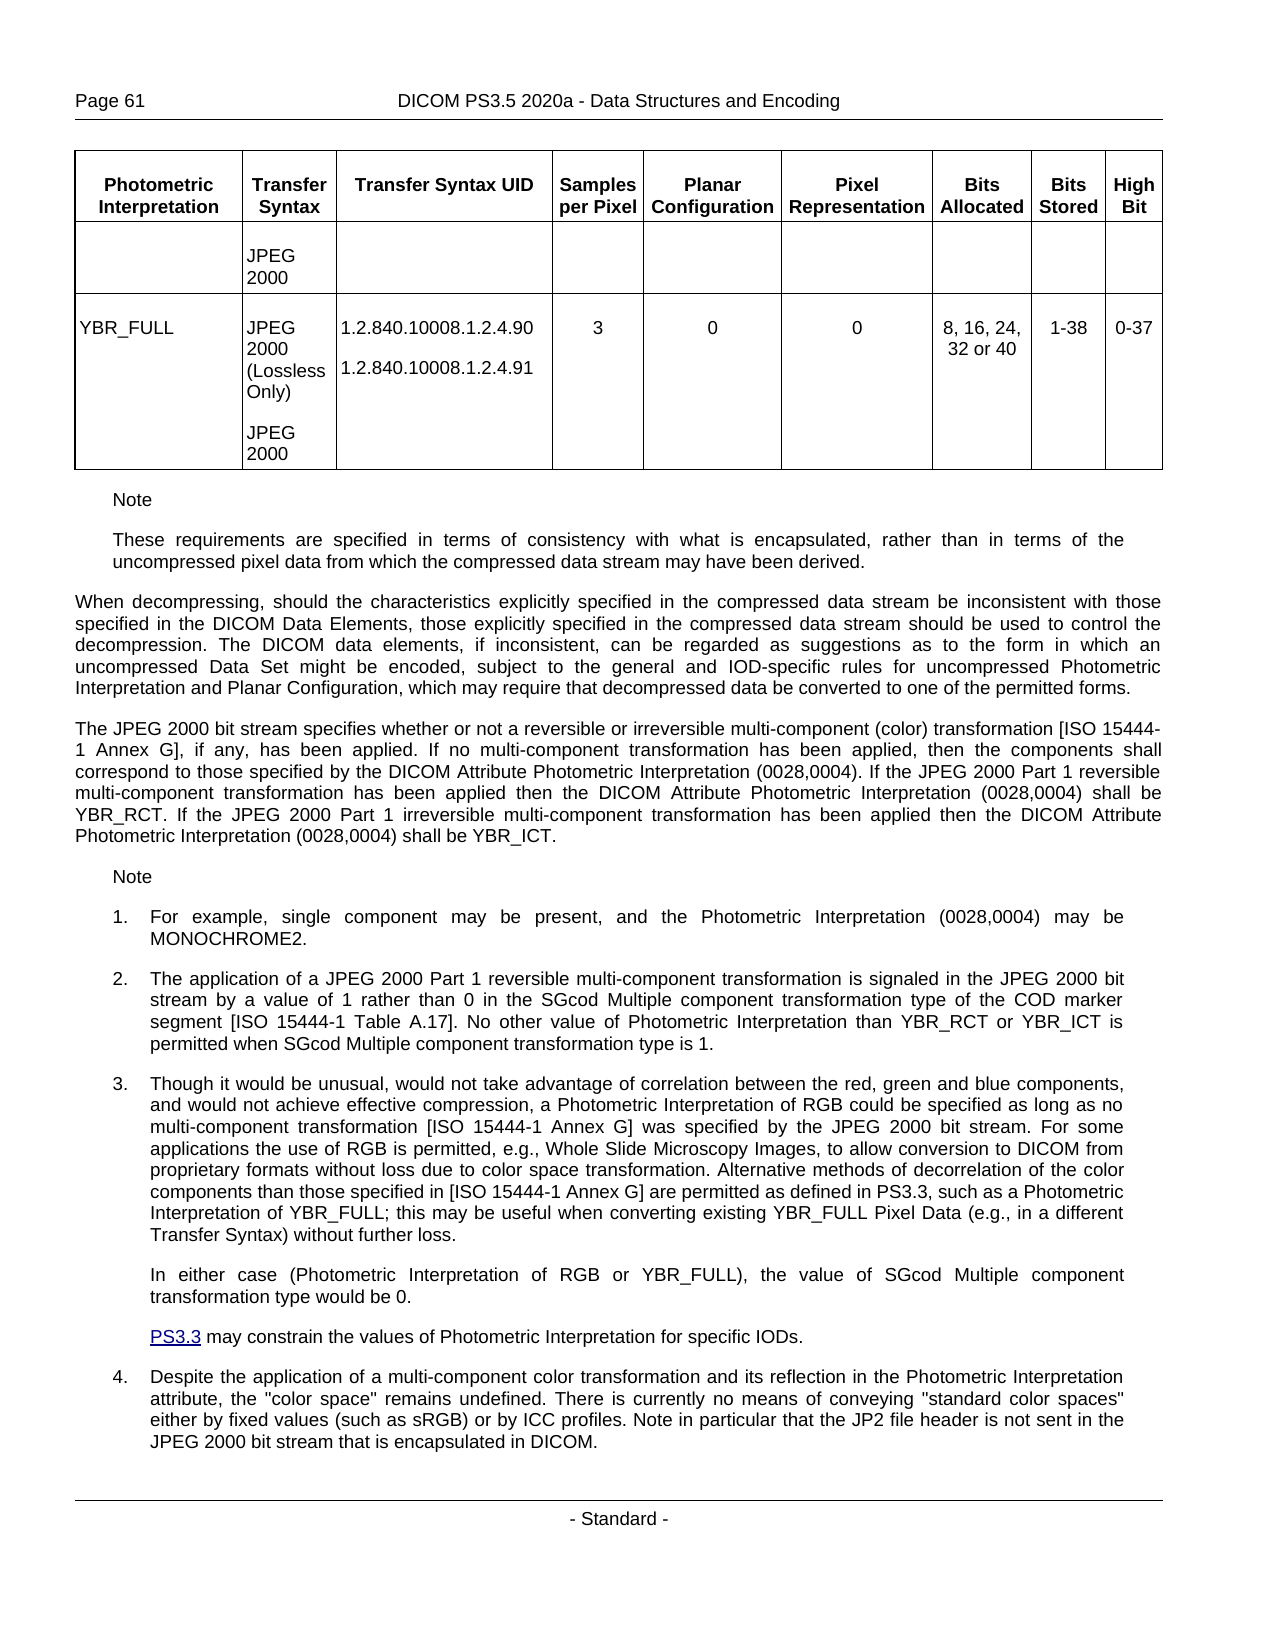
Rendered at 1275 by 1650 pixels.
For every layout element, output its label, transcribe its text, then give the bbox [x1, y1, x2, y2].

text In either case (Photometric Interpretation of RGB or YBR_FULL), the value of SGcod Multiple component transformation type would be 0. [150, 1264, 1125, 1307]
table_cell [933, 222, 1031, 292]
table_cell 1-38 [1032, 294, 1105, 469]
table_cell YBR_FULL [76, 294, 242, 469]
table_cell 0-37 [1106, 294, 1162, 469]
table_header Planar Configuration [644, 151, 781, 221]
table_cell [337, 222, 552, 292]
table_header Photometric Interpretation [76, 151, 242, 221]
table_cell 3 [553, 294, 643, 469]
table_header Transfer Syntax [243, 151, 336, 221]
text 2. The application of a JPEG 2000 Part 1 reversible multi-component transformation is signaled in the JPEG 2000 bit stream by a value of 1 rather than 0 in the SGcod Multiple component transformation type of the COD marker segment [ISO 15444-1 Table A.17]. No other value of Photometric Interpretation than YBR_RCT or YBR_ICT is permitted when SGcod Multiple component transformation type is 1. [112, 968, 1125, 1054]
text The JPEG 2000 bit stream specifies whether or not a reversible or irreversible multi-component (color) transformation [ISO 15444-1 Annex G], if any, has been applied. If no multi-component transformation has been applied, then the components shall correspond to those specified by the DICOM Attribute Photometric Interpretation (0028,0004). If the JPEG 2000 Part 1 reversible multi-component transformation has been applied then the DICOM Attribute Photometric Interpretation (0028,0004) shall be YBR_RCT. If the JPEG 2000 Part 1 irreversible multi-component transformation has been applied then the DICOM Attribute Photometric Interpretation (0028,0004) shall be YBR_ICT. [75, 717, 1162, 847]
table_header Transfer Syntax UID [337, 151, 552, 221]
text Note [112, 865, 1125, 887]
text 1. For example, single component may be present, and the Photometric Interpretation (0028,0004) may be MONOCHROME2. [112, 906, 1125, 949]
text 4. Despite the application of a multi-component color transformation and its reflection in the Photometric Interpretation attribute, the "color space" remains undefined. There is currently no means of conveying "standard color spaces" either by fixed values (such as sRGB) or by ICC profiles. Note in particular that the JP2 file header is not sent in the JPEG 2000 bit stream that is encapsulated in DICOM. [112, 1366, 1125, 1452]
table_cell 8, 16, 24, 32 or 40 [933, 294, 1031, 469]
table_cell [1106, 222, 1162, 292]
table_header Pixel Representation [782, 151, 932, 221]
table_header Samples per Pixel [553, 151, 643, 221]
table_cell [553, 222, 643, 292]
table_cell [76, 222, 242, 292]
table_header Bits Stored [1032, 151, 1105, 221]
table_cell 1.2.840.10008.1.2.​4.​90 1.2.840.10008.1.2.​4.​91 [337, 294, 552, 469]
text When decompressing, should the characteristics explicitly specified in the compressed data stream be inconsistent with those specified in the DICOM Data Elements, those explicitly specified in the compressed data stream should be used to control the decompression. The DICOM data elements, if inconsistent, can be regarded as suggestions as to the form in which an uncompressed Data Set might be encoded, subject to the general and IOD-specific rules for uncompressed Photometric Interpretation and Planar Configuration, which may require that decompressed data be converted to one of the permitted forms. [75, 591, 1162, 698]
text These requirements are specified in terms of consistency with what is encapsulated, rather than in terms of the uncompressed pixel data from which the compressed data stream may have been derived. [112, 529, 1125, 572]
table_cell JPEG 2000 (Lossless Only) JPEG 2000 [243, 294, 336, 469]
table_cell [644, 222, 781, 292]
text 3. Though it would be unusual, would not take advantage of correlation between the red, green and blue components, and would not achieve effective compression, a Photometric Interpretation of RGB could be specified as long as no multi-component transformation [ISO 15444-1 Annex G] was specified by the JPEG 2000 bit stream. For some applications the use of RGB is permitted, e.g., Whole Slide Microscopy Images, to allow conversion to DICOM from proprietary formats without loss due to color space transformation. Alternative methods of decorrelation of the color components than those specified in [ISO 15444-1 Annex G] are permitted as defined in PS3.3, such as a Photometric Interpretation of YBR_FULL; this may be useful when converting existing YBR_FULL Pixel Data (e.g., in a different Transfer Syntax) without further loss. [112, 1073, 1125, 1245]
table_cell [782, 222, 932, 292]
table_cell JPEG 2000 [243, 222, 336, 292]
table_header High Bit [1106, 151, 1162, 221]
table_header Bits Allocated [933, 151, 1031, 221]
table_cell [1032, 222, 1105, 292]
text Note [112, 488, 1125, 510]
table_cell 0 [782, 294, 932, 469]
table_cell 0 [644, 294, 781, 469]
text PS3.3 may constrain the values of Photometric Interpretation for specific IODs. [150, 1326, 1125, 1347]
